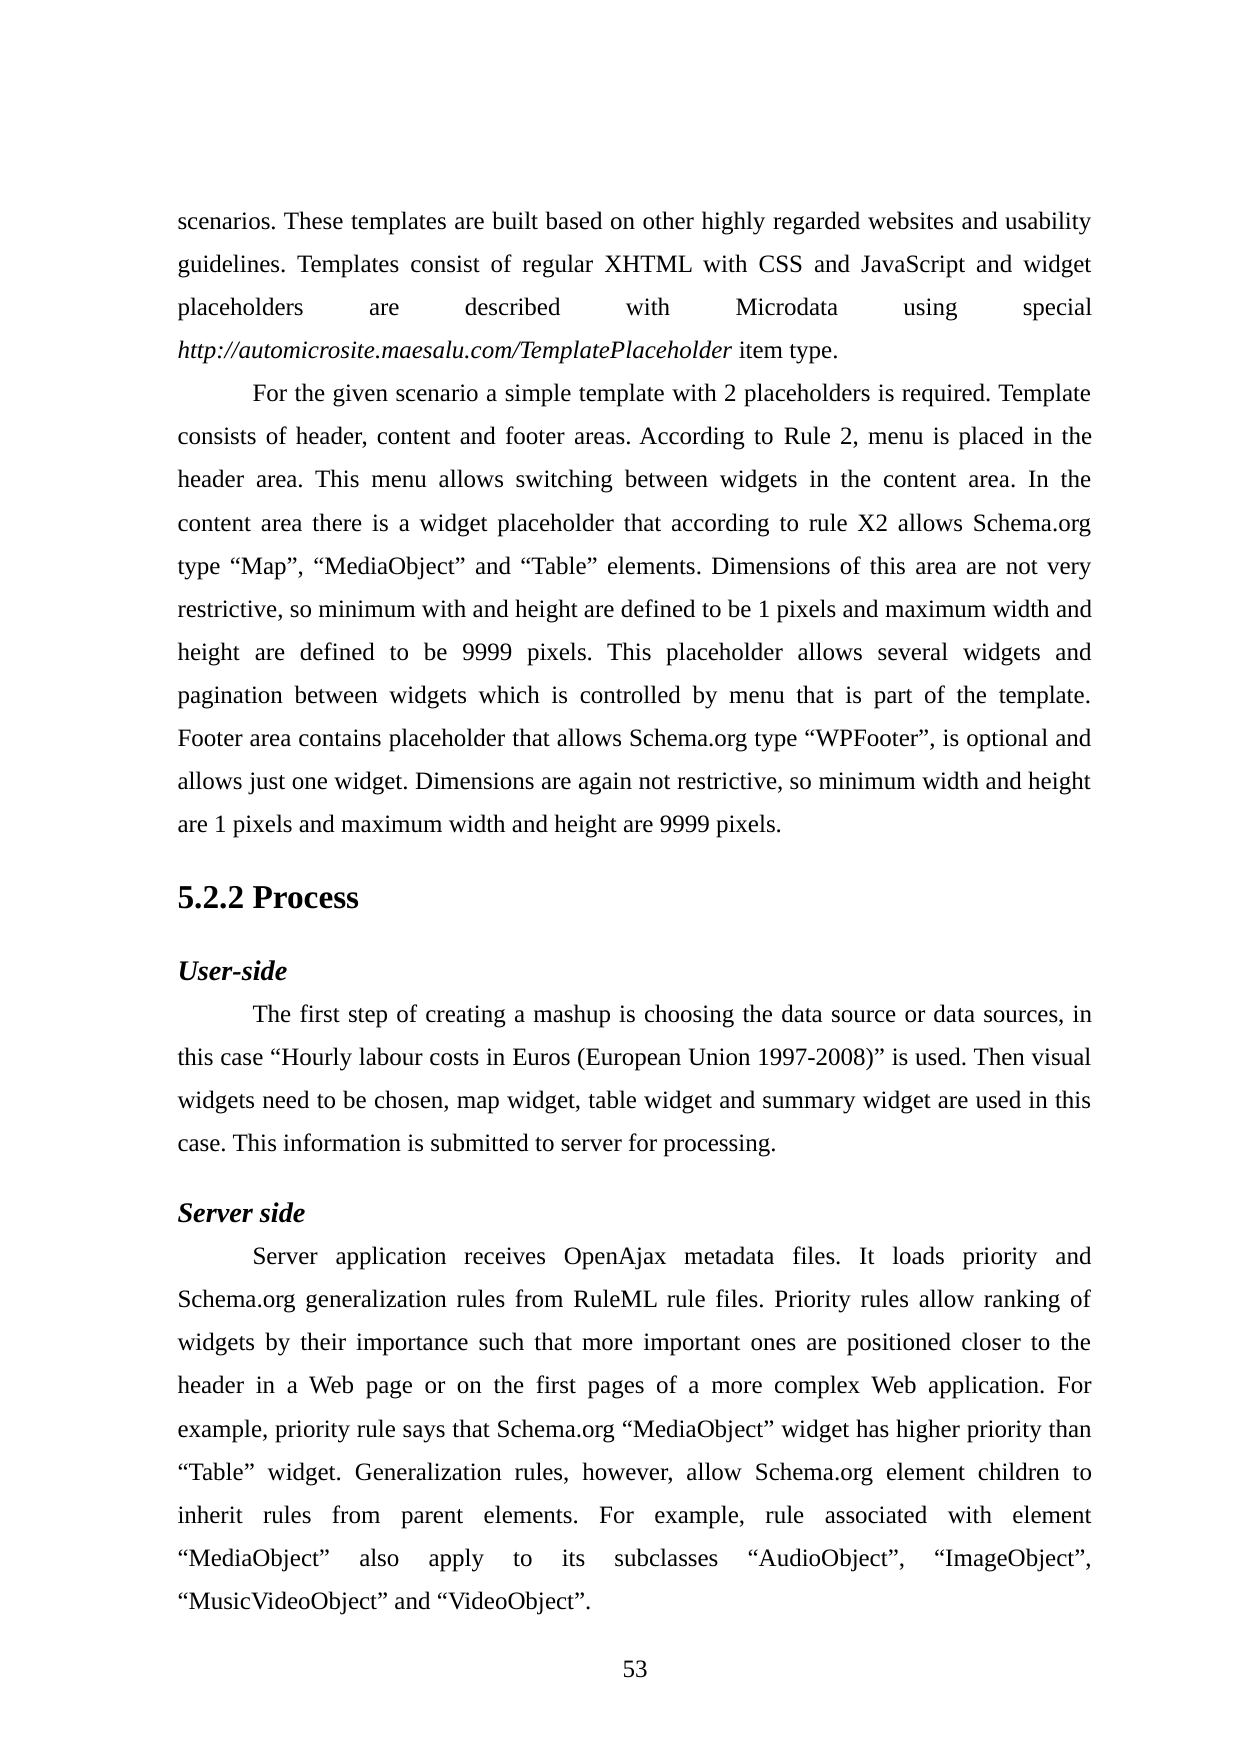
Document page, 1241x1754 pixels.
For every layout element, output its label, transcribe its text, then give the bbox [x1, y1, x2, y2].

text For the given scenario a simple template with 2 placeholders is required. Template consists of header, content and footer areas. According to Rule 2, menu is placed in the header area. This menu allows switching between widgets in the content area. In the content area there is a widget placeholder that according to rule X2 allows Schema.org type “Map”, “MediaObject” and “Table” elements. Dimensions of this area are not very restrictive, so minimum with and height are defined to be 1 pixels and maximum width and height are defined to be 9999 pixels. This placeholder allows several widgets and pagination between widgets which is controlled by menu that is part of the template. Footer area contains placeholder that allows Schema.org type “WPFooter”, is optional and allows just one widget. Dimensions are again not restrictive, so minimum width and height are 1 pixels and maximum width and height are 9999 pixels. [177, 378, 1093, 838]
text Server application receives OpenAjax metadata files. It loads priority and Schema.org generalization rules from RuleML rule files. Priority rules allow ranking of widgets by their importance such that more important ones are positioned closer to the header in a Web page or on the first pages of a more complex Web application. For example, priority rule says that Schema.org “MediaObject” widget has higher priority than “Table” widget. Generalization rules, however, allow Schema.org element children to inherit rules from parent elements. For example, rule associated with element “MediaObject” also apply to its subclasses “AudioObject”, “ImageObject”, “MusicVideoObject” and “VideoObject”. [177, 1241, 1093, 1615]
subtitle User-side [177, 953, 1093, 986]
subtitle Process [177, 878, 1093, 916]
text scenarios. These templates are built based on other highly regarded websites and usability guidelines. Templates consist of regular XHTML with CSS and JavaScript and widget placeholders are described with Microdata using special http://automicrosite.maesalu.com/TemplatePlaceholder item type. [177, 206, 1093, 364]
subtitle Server side [177, 1196, 1093, 1229]
text The first step of creating a mashup is choosing the data source or data sources, in this case “Hourly labour costs in Euros (European Union 1997-2008)” is used. Then visual widgets need to be chosen, map widget, table widget and summary widget are used in this case. This information is submitted to server for processing. [177, 999, 1093, 1157]
